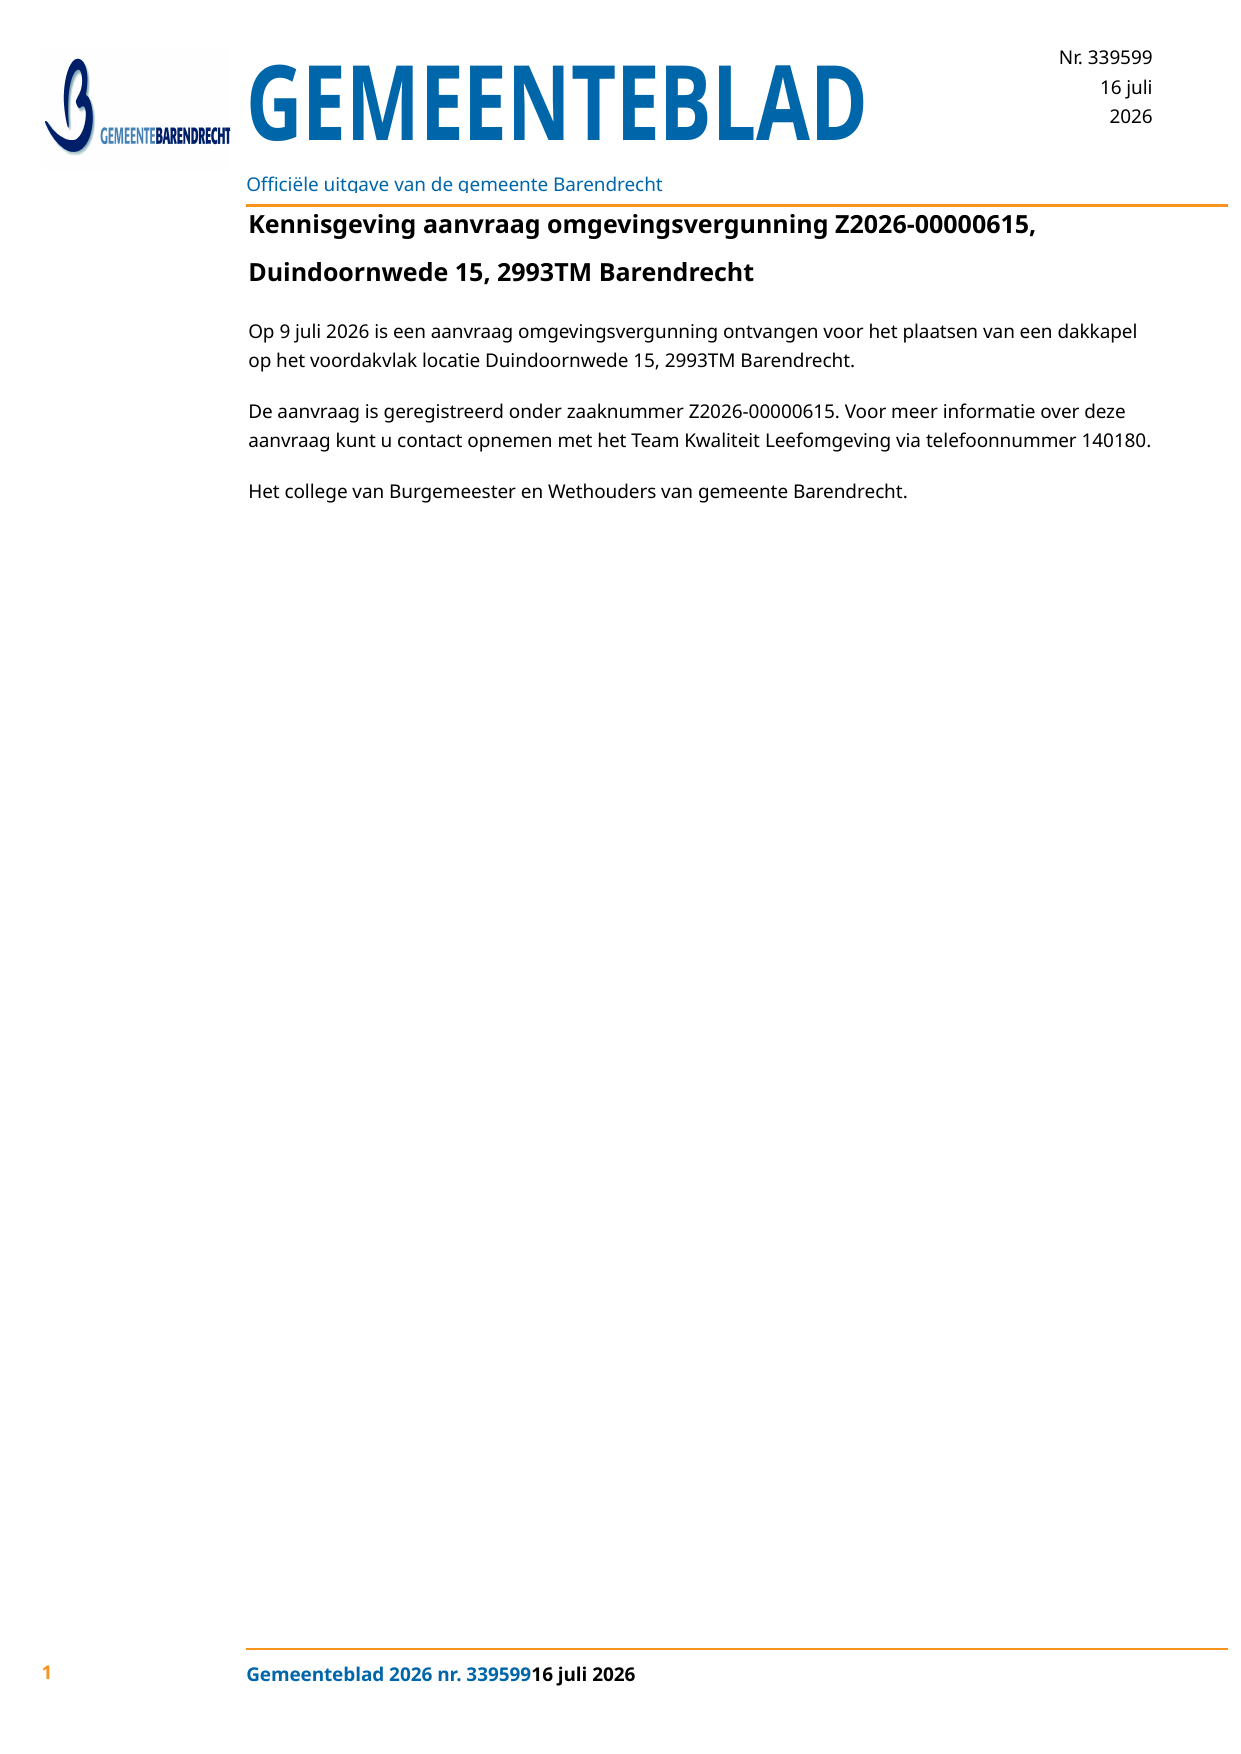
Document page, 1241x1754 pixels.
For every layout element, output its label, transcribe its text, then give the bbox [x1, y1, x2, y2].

picture [41, 47, 231, 172]
text Kennisgeving aanvraag omgevingsvergunning Z2026-00000615, Duindoornwede 15, 2993TM Barendrecht [248, 207, 1152, 288]
text De aanvraag is geregistreerd onder zaaknummer Z2026-00000615. Voor meer informatie over deze aanvraag kunt u contact opnemen met het Team Kwaliteit Leefomgeving via telefoonnummer 140180. [248, 398, 1152, 453]
text Het college van Burgemeester en Wethouders van gemeente Barendrecht. [248, 478, 1152, 504]
text Op 9 juli 2026 is een aanvraag omgevingsvergunning ontvangen voor het plaatsen van een dakkapel op het voordakvlak locatie Duindoornwede 15, 2993TM Barendrecht. [248, 318, 1152, 373]
